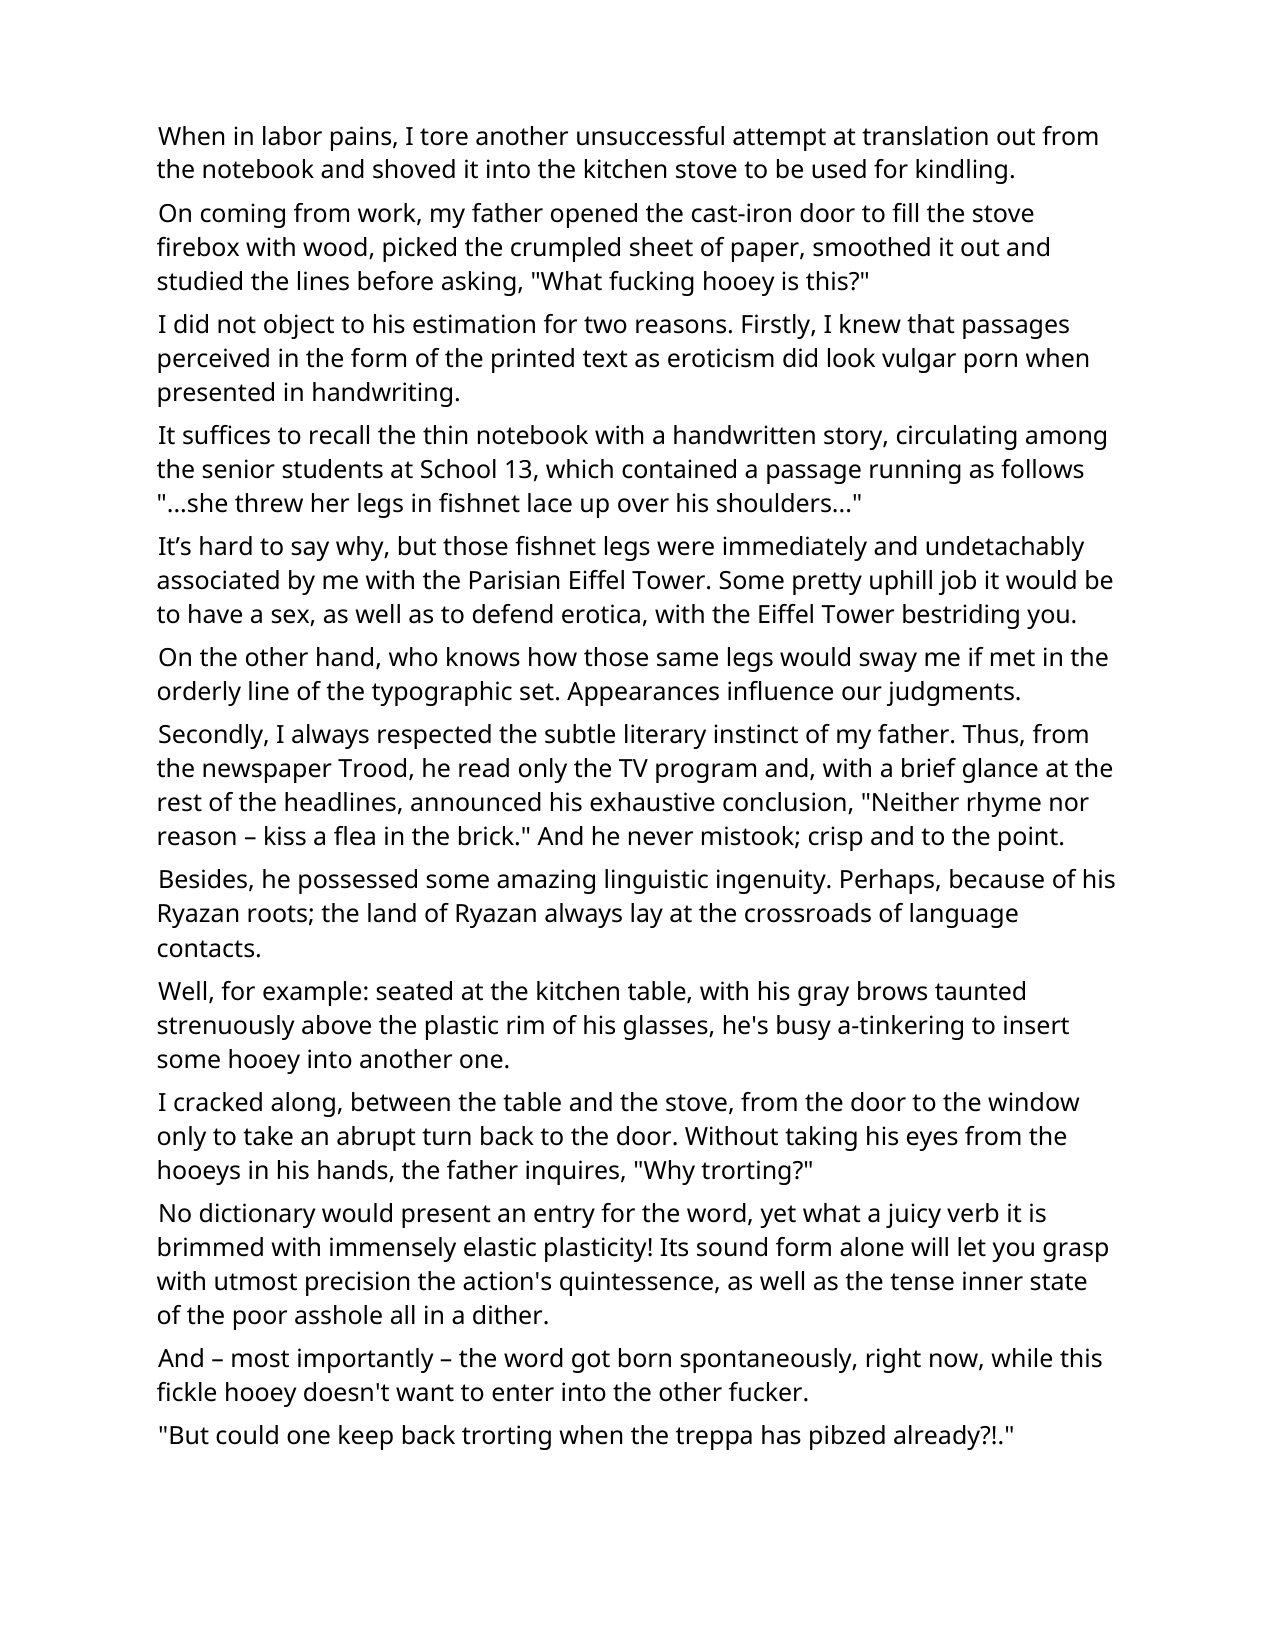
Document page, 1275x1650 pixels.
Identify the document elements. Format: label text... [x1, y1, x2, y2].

text Secondly, I always respected the subtle literary instinct of my father. Thus, from the newspaper Trood, he read only the TV program and, with a brief glance at the rest of the headlines, announced his exhaustive conclusion, "Neither rhyme nor reason – kiss a flea in the brick." And he never mistook; crisp and to the point. [156, 717, 1118, 853]
text I did not object to his estimation for two reasons. Firstly, I knew that passages perceived in the form of the printed text as eroticism did look vulgar porn when presented in handwriting. [156, 306, 1118, 408]
text It suffices to recall the thin notebook with a handwritten story, circulating among the senior students at School 13, which contained a passage running as follows "...she threw her legs in fishnet lace up over his shoulders..." [156, 417, 1118, 520]
text No dictionary would present an entry for the word, yet what a juicy verb it is brimmed with immensely elastic plasticity! Its sound form alone will let you grasp with utmost precision the action's quintessence, as well as the tense inner state of the poor asshole all in a dither. [156, 1196, 1118, 1332]
text "But could one keep back trorting when the treppa has pibzed already?!." [156, 1418, 1118, 1452]
text And – most importantly – the word got born spontaneously, right now, while this fickle hooey doesn't want to enter into the other fucker. [156, 1341, 1118, 1409]
text Well, for example: seated at the kitchen table, with his gray brows taunted strenuously above the plastic rim of his glasses, he's busy a-tinkering to insert some hooey into another one. [156, 973, 1118, 1075]
text It’s hard to say why, but those fishnet legs were immediately and undetachably associated by me with the Parisian Eiffel Tower. Some pretty uphill job it would be to have a sex, as well as to defend erotica, with the Eiffel Tower bestriding you. [156, 529, 1118, 631]
text I cracked along, between the table and the stove, from the door to the window only to take an abrupt turn back to the door. Without taking his eyes from the hooeys in his hands, the father inquires, "Why trorting?" [156, 1084, 1118, 1187]
text When in labor pains, I tore another unsuccessful attempt at translation out from the notebook and shoved it into the kitchen stove to be used for kindling. [156, 118, 1118, 186]
text Besides, he possessed some amazing linguistic ingenuity. Perhaps, because of his Ryazan roots; the land of Ryazan always lay at the crossroads of language contacts. [156, 862, 1118, 964]
text On coming from work, my father opened the cast-iron door to fill the stove firebox with wood, picked the crumpled sheet of paper, smoothed it out and studied the lines before asking, "What fucking hooey is this?" [156, 195, 1118, 297]
text On the other hand, who knows how those same legs would sway me if met in the orderly line of the typographic set. Appearances influence our judgments. [156, 640, 1118, 708]
